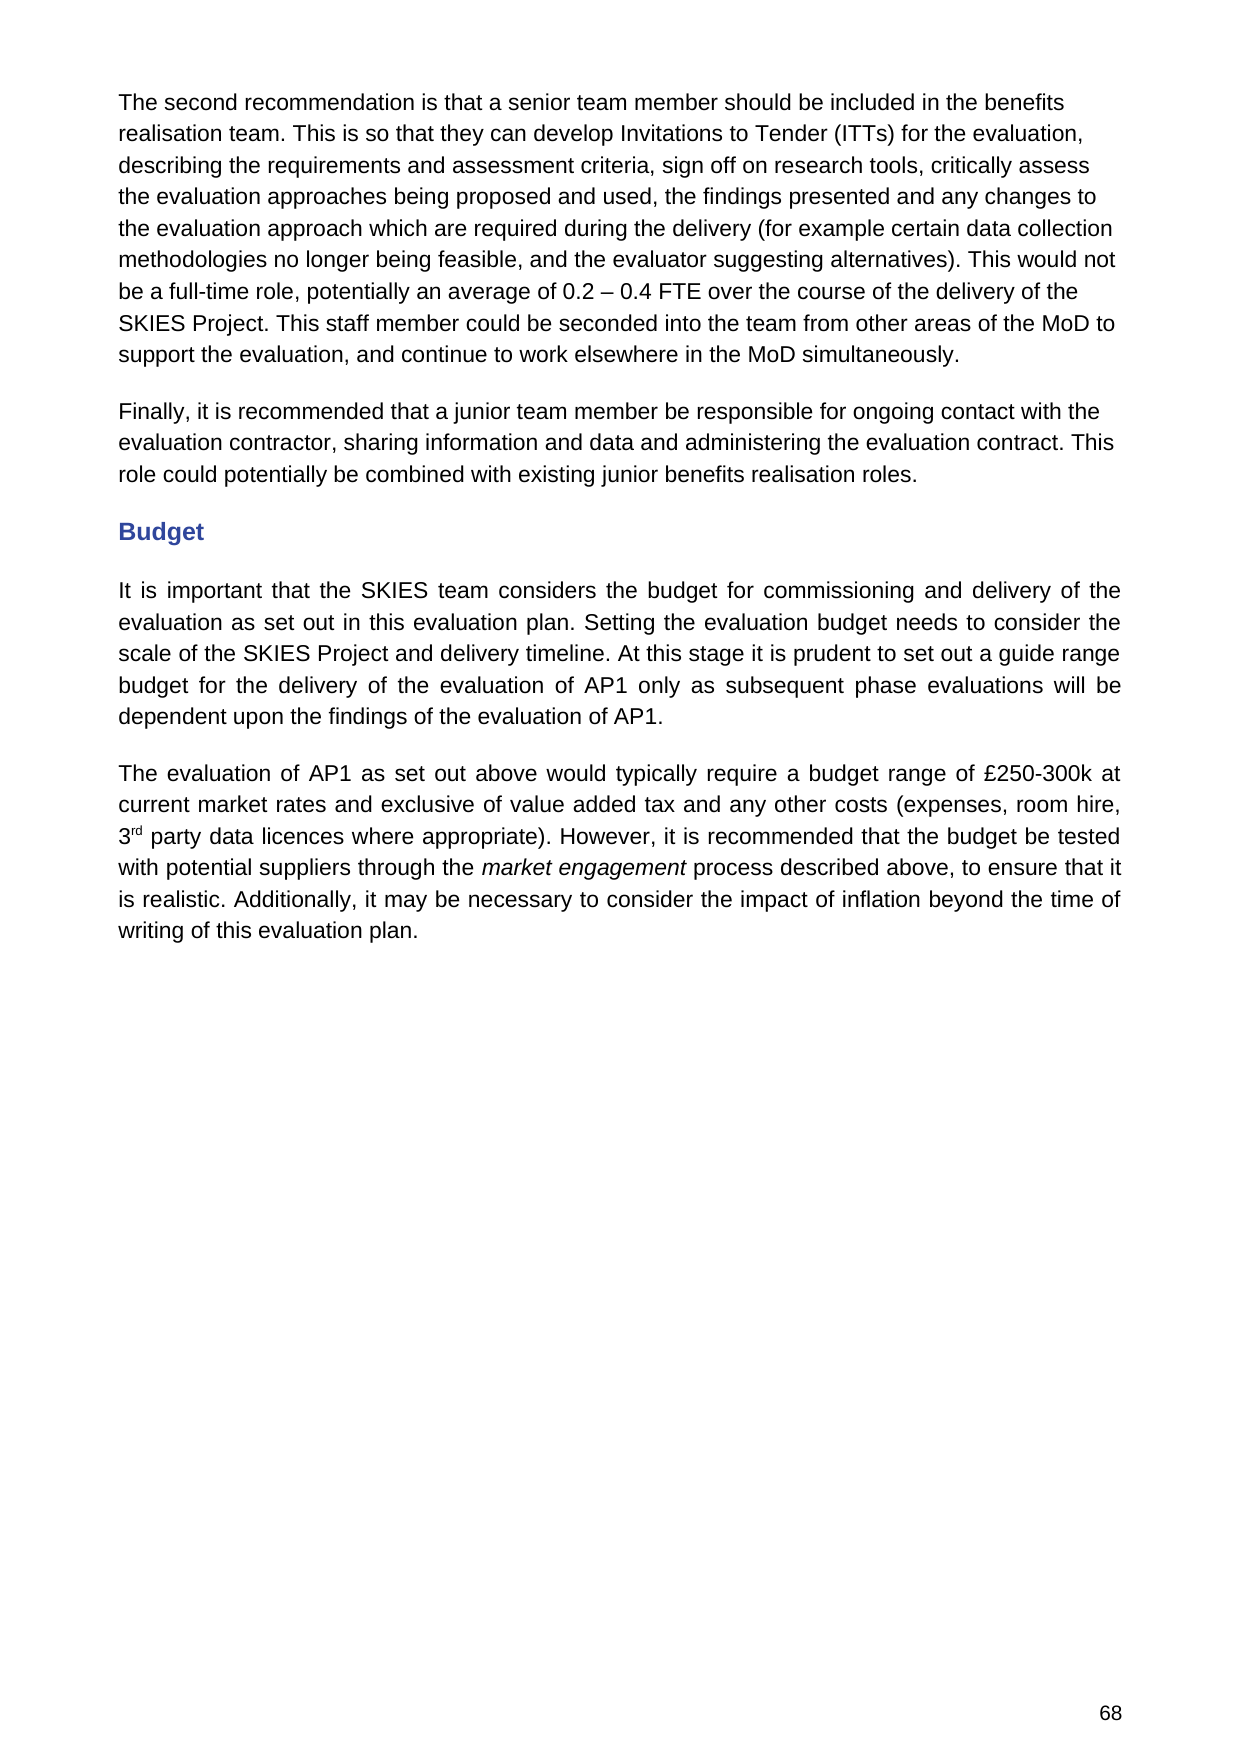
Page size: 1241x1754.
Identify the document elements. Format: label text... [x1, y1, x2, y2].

text It is important that the SKIES team considers the budget for commissioning and delivery of the evaluation as set out in this evaluation plan. Setting the evaluation budget needs to consider the scale of the SKIES Project and delivery timeline. At this stage it is prudent to set out a guide range budget for the delivery of the evaluation of AP1 only as subsequent phase evaluations will be dependent upon the findings of the evaluation of AP1. [118, 577, 1122, 729]
text The second recommendation is that a senior team member should be included in the benefits realisation team. This is so that they can develop Invitations to Tender (ITTs) for the evaluation, describing the requirements and assessment criteria, sign off on research tools, critically assess the evaluation approaches being proposed and used, the findings presented and any changes to the evaluation approach which are required during the delivery (for example certain data collection methodologies no longer being feasible, and the evaluator suggesting alternatives). This would not be a full-time role, potentially an average of 0.2 – 0.4 FTE over the course of the delivery of the SKIES Project. This staff member could be seconded into the team from other areas of the MoD to support the evaluation, and continue to work elsewhere in the MoD simultaneously. [118, 89, 1122, 367]
text The evaluation of AP1 as set out above would typically require a budget range of £250-300k at current market rates and exclusive of value added tax and any other costs (expenses, room hire, 3rd party data licences where appropriate). However, it is recommended that the budget be tested with potential suppliers through the market engagement process described above, to ensure that it is realistic. Additionally, it may be necessary to consider the impact of inflation beyond the time of writing of this evaluation plan. [118, 760, 1122, 944]
subtitle Budget [118, 517, 1122, 546]
text Finally, it is recommended that a junior team member be responsible for ongoing contact with the evaluation contractor, sharing information and data and administering the evaluation contract. This role could potentially be combined with existing junior benefits realisation roles. [118, 398, 1122, 487]
